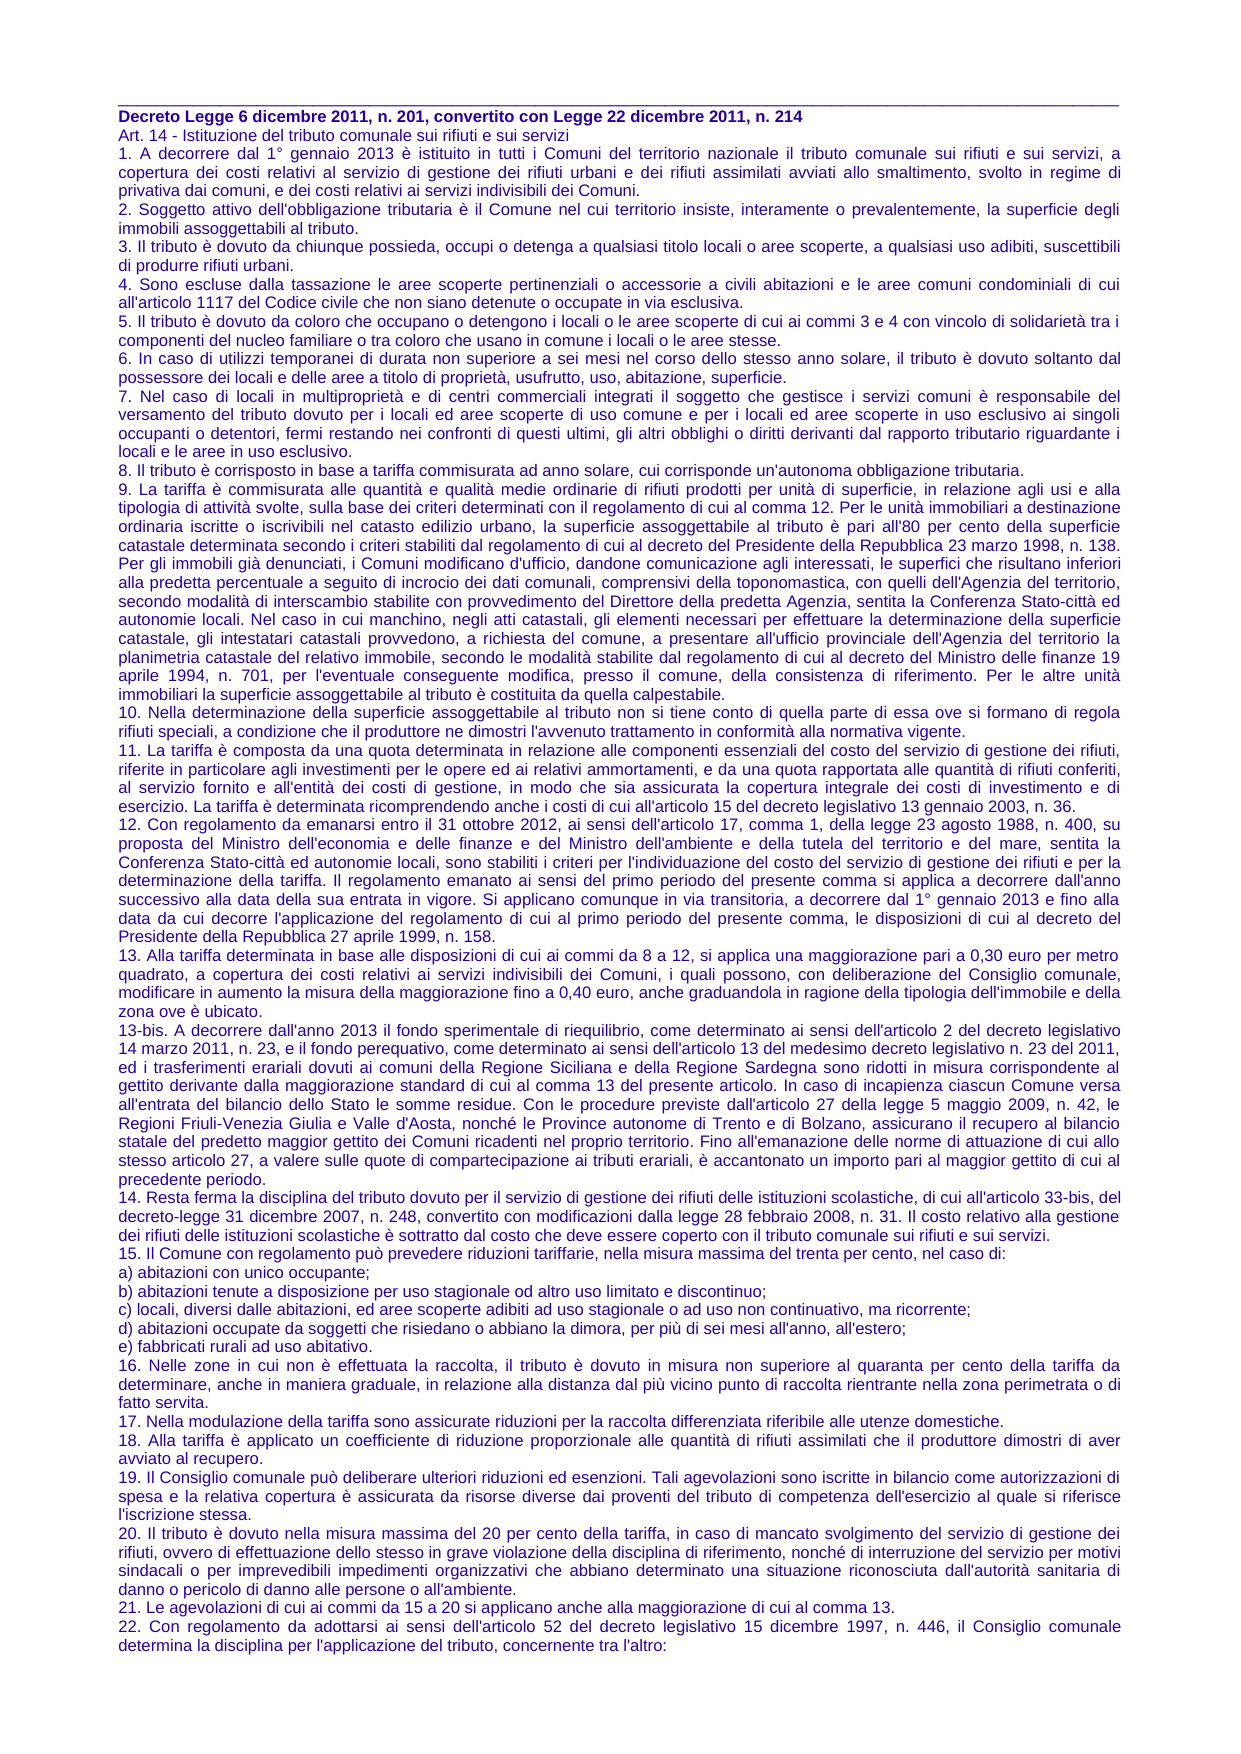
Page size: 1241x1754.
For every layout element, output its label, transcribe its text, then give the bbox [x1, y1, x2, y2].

text 6. In caso di utilizzi temporanei di durata non superiore a sei mesi nel corso dello stesso anno solare, il tributo è dovuto soltanto dal possessore dei locali e delle aree a titolo di proprietà, usufrutto, uso, abitazione, superficie. [118, 349, 1122, 387]
text 9. La tariffa è commisurata alle quantità e qualità medie ordinarie di rifiuti prodotti per unità di superficie, in relazione agli usi e alla tipologia di attività svolte, sulla base dei criteri determinati con il regolamento di cui al comma 12. Per le unità immobiliari a destinazione ordinaria iscritte o iscrivibili nel catasto edilizio urbano, la superficie assoggettabile al tributo è pari all'80 per cento della superficie catastale determinata secondo i criteri stabiliti dal regolamento di cui al decreto del Presidente della Repubblica 23 marzo 1998, n. 138. Per gli immobili già denunciati, i Comuni modificano d'ufficio, dandone comunicazione agli interessati, le superfici che risultano inferiori alla predetta percentuale a seguito di incrocio dei dati comunali, comprensivi della toponomastica, con quelli dell'Agenzia del territorio, secondo modalità di interscambio stabilite con provvedimento del Direttore della predetta Agenzia, sentita la Conferenza Stato-città ed autonomie locali. Nel caso in cui manchino, negli atti catastali, gli elementi necessari per effettuare la determinazione della superficie catastale, gli intestatari catastali provvedono, a richiesta del comune, a presentare all'ufficio provinciale dell'Agenzia del territorio la planimetria catastale del relativo immobile, secondo le modalità stabilite dal regolamento di cui al decreto del Ministro delle finanze 19 aprile 1994, n. 701, per l'eventuale conseguente modifica, presso il comune, della consistenza di riferimento. Per le altre unità immobiliari la superficie assoggettabile al tributo è costituita da quella calpestabile. [118, 480, 1122, 704]
text 12. Con regolamento da emanarsi entro il 31 ottobre 2012, ai sensi dell'articolo 17, comma 1, della legge 23 agosto 1988, n. 400, su proposta del Ministro dell'economia e delle finanze e del Ministro dell'ambiente e della tutela del territorio e del mare, sentita la Conferenza Stato-città ed autonomie locali, sono stabiliti i criteri per l'individuazione del costo del servizio di gestione dei rifiuti e per la determinazione della tariffa. Il regolamento emanato ai sensi del primo periodo del presente comma si applica a decorrere dall'anno successivo alla data della sua entrata in vigore. Si applicano comunque in via transitoria, a decorrere dal 1° gennaio 2013 e fino alla data da cui decorre l'applicazione del regolamento di cui al primo periodo del presente comma, le disposizioni di cui al decreto del Presidente della Repubblica 27 aprile 1999, n. 158. [118, 816, 1122, 946]
text 10. Nella determinazione della superficie assoggettabile al tributo non si tiene conto di quella parte di essa ove si formano di regola rifiuti speciali, a condizione che il produttore ne dimostri l'avvenuto trattamento in conformità alla normativa vigente. [118, 704, 1122, 741]
text 14. Resta ferma la disciplina del tributo dovuto per il servizio di gestione dei rifiuti delle istituzioni scolastiche, di cui all'articolo 33-bis, del decreto-legge 31 dicembre 2007, n. 248, convertito con modificazioni dalla legge 28 febbraio 2008, n. 31. Il costo relativo alla gestione dei rifiuti delle istituzioni scolastiche è sottratto dal costo che deve essere coperto con il tributo comunale sui rifiuti e sui servizi. [118, 1189, 1122, 1244]
text 17. Nella modulazione della tariffa sono assicurate riduzioni per la raccolta differenziata riferibile alle utenze domestiche. [118, 1412, 1122, 1431]
text 8. Il tributo è corrisposto in base a tariffa commisurata ad anno solare, cui corrisponde un'autonoma obbligazione tributaria. [118, 461, 1122, 480]
text 2. Soggetto attivo dell'obbligazione tributaria è il Comune nel cui territorio insiste, interamente o prevalentemente, la superficie degli immobili assoggettabili al tributo. [118, 200, 1122, 238]
text 22. Con regolamento da adottarsi ai sensi dell'articolo 52 del decreto legislativo 15 dicembre 1997, n. 446, il Consiglio comunale determina la disciplina per l'applicazione del tributo, concernente tra l'altro: [118, 1617, 1122, 1655]
text c) locali, diversi dalle abitazioni, ed aree scoperte adibiti ad uso stagionale o ad uso non continuativo, ma ricorrente; [118, 1301, 1122, 1319]
text 18. Alla tariffa è applicato un coefficiente di riduzione proporzionale alle quantità di rifiuti assimilati che il produttore dimostri di aver avviato al recupero. [118, 1431, 1122, 1468]
text 19. Il Consiglio comunale può deliberare ulteriori riduzioni ed esenzioni. Tali agevolazioni sono iscritte in bilancio come autorizzazioni di spesa e la relativa copertura è assicurata da risorse diverse dai proventi del tributo di competenza dell'esercizio al quale si riferisce l'iscrizione stessa. [118, 1468, 1122, 1524]
text Decreto Legge 6 dicembre 2011, n. 201, convertito con Legge 22 dicembre 2011, n. 214 [118, 107, 1122, 126]
text b) abitazioni tenute a disposizione per uso stagionale od altro uso limitato e discontinuo; [118, 1282, 1122, 1301]
text 4. Sono escluse dalla tassazione le aree scoperte pertinenziali o accessorie a civili abitazioni e le aree comuni condominiali di cui all'articolo 1117 del Codice civile che non siano detenute o occupate in via esclusiva. [118, 275, 1122, 312]
text a) abitazioni con unico occupante; [118, 1263, 1122, 1282]
text ____________________________________________________________________________________________________________ [118, 88, 1122, 107]
text 20. Il tributo è dovuto nella misura massima del 20 per cento della tariffa, in caso di mancato svolgimento del servizio di gestione dei rifiuti, ovvero di effettuazione dello stesso in grave violazione della disciplina di riferimento, nonché di interruzione del servizio per motivi sindacali o per imprevedibili impedimenti organizzativi che abbiano determinato una situazione riconosciuta dall'autorità sanitaria di danno o pericolo di danno alle persone o all'ambiente. [118, 1524, 1122, 1599]
text 1. A decorrere dal 1° gennaio 2013 è istituito in tutti i Comuni del territorio nazionale il tributo comunale sui rifiuti e sui servizi, a copertura dei costi relativi al servizio di gestione dei rifiuti urbani e dei rifiuti assimilati avviati allo smaltimento, svolto in regime di privativa dai comuni, e dei costi relativi ai servizi indivisibili dei Comuni. [118, 144, 1122, 200]
text Art. 14 - Istituzione del tributo comunale sui rifiuti e sui servizi [118, 126, 1122, 144]
text 16. Nelle zone in cui non è effettuata la raccolta, il tributo è dovuto in misura non superiore al quaranta per cento della tariffa da determinare, anche in maniera graduale, in relazione alla distanza dal più vicino punto di raccolta rientrante nella zona perimetrata o di fatto servita. [118, 1356, 1122, 1412]
text 21. Le agevolazioni di cui ai commi da 15 a 20 si applicano anche alla maggiorazione di cui al comma 13. [118, 1599, 1122, 1617]
text 5. Il tributo è dovuto da coloro che occupano o detengono i locali o le aree scoperte di cui ai commi 3 e 4 con vincolo di solidarietà tra i componenti del nucleo familiare o tra coloro che usano in comune i locali o le aree stesse. [118, 312, 1122, 349]
text 15. Il Comune con regolamento può prevedere riduzioni tariffarie, nella misura massima del trenta per cento, nel caso di: [118, 1244, 1122, 1263]
text 13. Alla tariffa determinata in base alle disposizioni di cui ai commi da 8 a 12, si applica una maggiorazione pari a 0,30 euro per metro quadrato, a copertura dei costi relativi ai servizi indivisibili dei Comuni, i quali possono, con deliberazione del Consiglio comunale, modificare in aumento la misura della maggiorazione fino a 0,40 euro, anche graduandola in ragione della tipologia dell'immobile e della zona ove è ubicato. [118, 946, 1122, 1021]
text 7. Nel caso di locali in multiproprietà e di centri commerciali integrati il soggetto che gestisce i servizi comuni è responsabile del versamento del tributo dovuto per i locali ed aree scoperte di uso comune e per i locali ed aree scoperte in uso esclusivo ai singoli occupanti o detentori, fermi restando nei confronti di questi ultimi, gli altri obblighi o diritti derivanti dal rapporto tributario riguardante i locali e le aree in uso esclusivo. [118, 387, 1122, 461]
text d) abitazioni occupate da soggetti che risiedano o abbiano la dimora, per più di sei mesi all'anno, all'estero; [118, 1319, 1122, 1338]
text 3. Il tributo è dovuto da chiunque possieda, occupi o detenga a qualsiasi titolo locali o aree scoperte, a qualsiasi uso adibiti, suscettibili di produrre rifiuti urbani. [118, 238, 1122, 275]
text e) fabbricati rurali ad uso abitativo. [118, 1338, 1122, 1356]
text 11. La tariffa è composta da una quota determinata in relazione alle componenti essenziali del costo del servizio di gestione dei rifiuti, riferite in particolare agli investimenti per le opere ed ai relativi ammortamenti, e da una quota rapportata alle quantità di rifiuti conferiti, al servizio fornito e all'entità dei costi di gestione, in modo che sia assicurata la copertura integrale dei costi di investimento e di esercizio. La tariffa è determinata ricomprendendo anche i costi di cui all'articolo 15 del decreto legislativo 13 gennaio 2003, n. 36. [118, 741, 1122, 816]
text 13-bis. A decorrere dall'anno 2013 il fondo sperimentale di riequilibrio, come determinato ai sensi dell'articolo 2 del decreto legislativo 14 marzo 2011, n. 23, e il fondo perequativo, come determinato ai sensi dell'articolo 13 del medesimo decreto legislativo n. 23 del 2011, ed i trasferimenti erariali dovuti ai comuni della Regione Siciliana e della Regione Sardegna sono ridotti in misura corrispondente al gettito derivante dalla maggiorazione standard di cui al comma 13 del presente articolo. In caso di incapienza ciascun Comune versa all'entrata del bilancio dello Stato le somme residue. Con le procedure previste dall'articolo 27 della legge 5 maggio 2009, n. 42, le Regioni Friuli-Venezia Giulia e Valle d'Aosta, nonché le Province autonome di Trento e di Bolzano, assicurano il recupero al bilancio statale del predetto maggior gettito dei Comuni ricadenti nel proprio territorio. Fino all'emanazione delle norme di attuazione di cui allo stesso articolo 27, a valere sulle quote di compartecipazione ai tributi erariali, è accantonato un importo pari al maggior gettito di cui al precedente periodo. [118, 1021, 1122, 1189]
